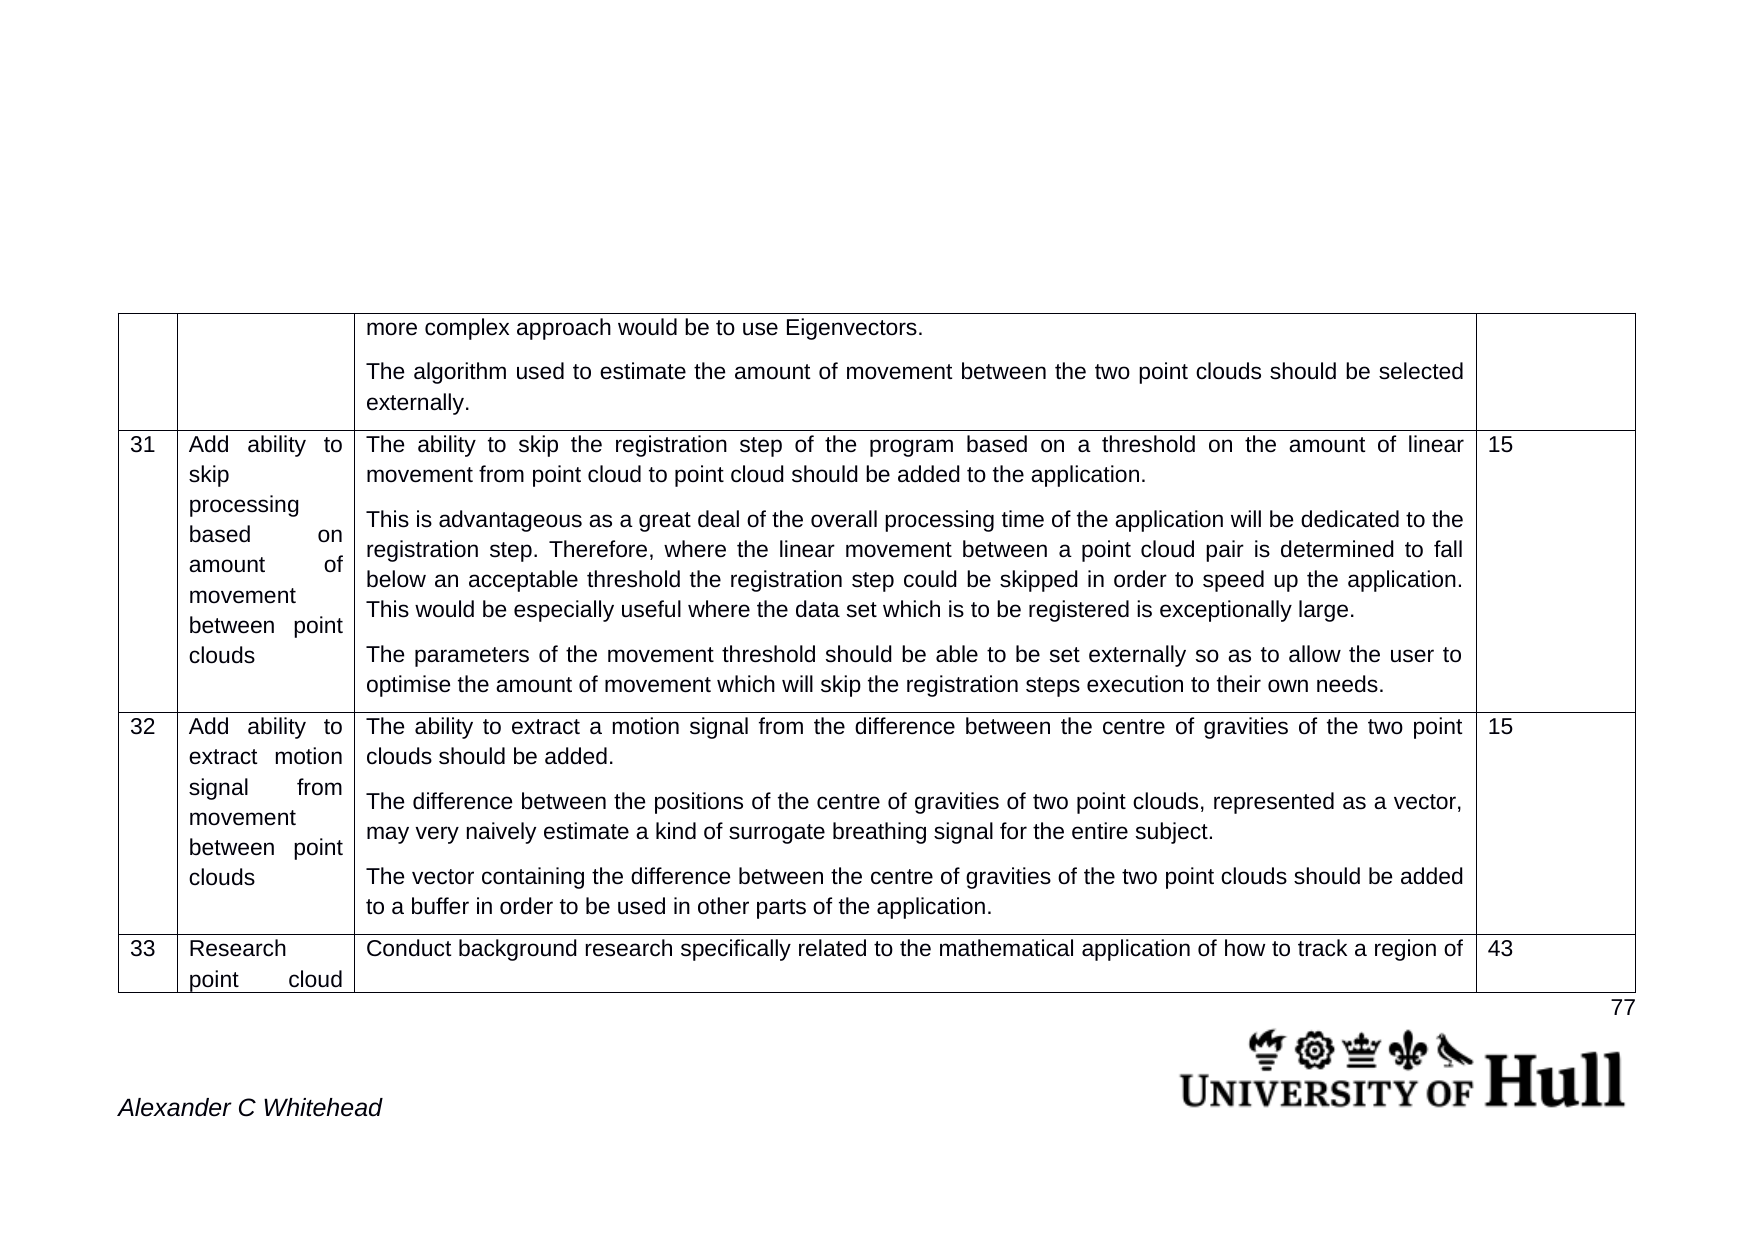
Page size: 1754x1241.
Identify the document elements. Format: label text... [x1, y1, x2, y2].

table_cell The ability to extract a motion signal from the difference between the centre of gravities of the two point clouds should be added. The difference between the positions of the centre of gravities of two point clouds, represented as a vector, may very naively estimate a kind of surrogate breathing signal for the entire subject. The vector containing the difference between the centre of gravities of the two point clouds should be added to a buffer in order to be used in other parts of the application. [355, 713, 1476, 934]
table_cell 15 [1477, 713, 1635, 934]
table_cell 43 [1477, 935, 1635, 992]
table_cell 15 [1477, 431, 1635, 712]
table_cell [178, 314, 354, 429]
table_cell Conduct background research specifically related to the mathematical application of how to track a region of [355, 935, 1476, 992]
table_cell 31 [119, 431, 177, 712]
table_cell 33 [119, 935, 177, 992]
table_cell [1477, 314, 1635, 429]
table_cell Add ability to extract motion signal from movement between point clouds [178, 713, 354, 934]
table_cell more complex approach would be to use Eigenvectors. The algorithm used to estimate the amount of movement between the two point clouds should be selected externally. [355, 314, 1476, 429]
table_cell 32 [119, 713, 177, 934]
table_cell Add ability to skip processing based on amount of movement between point clouds [178, 431, 354, 712]
table_cell The ability to skip the registration step of the program based on a threshold on the amount of linear movement from point cloud to point cloud should be added to the application. This is advantageous as a great deal of the overall processing time of the application will be dedicated to the registration step. Therefore, where the linear movement between a point cloud pair is determined to fall below an acceptable threshold the registration step could be skipped in order to speed up the application. This would be especially useful where the data set which is to be registered is exceptionally large. The parameters of the movement threshold should be able to be set externally so as to allow the user to optimise the amount of movement which will skip the registration steps execution to their own needs. [355, 431, 1476, 712]
table_cell Research point cloud [178, 935, 354, 992]
picture [1173, 1020, 1634, 1117]
table_cell [119, 314, 177, 429]
